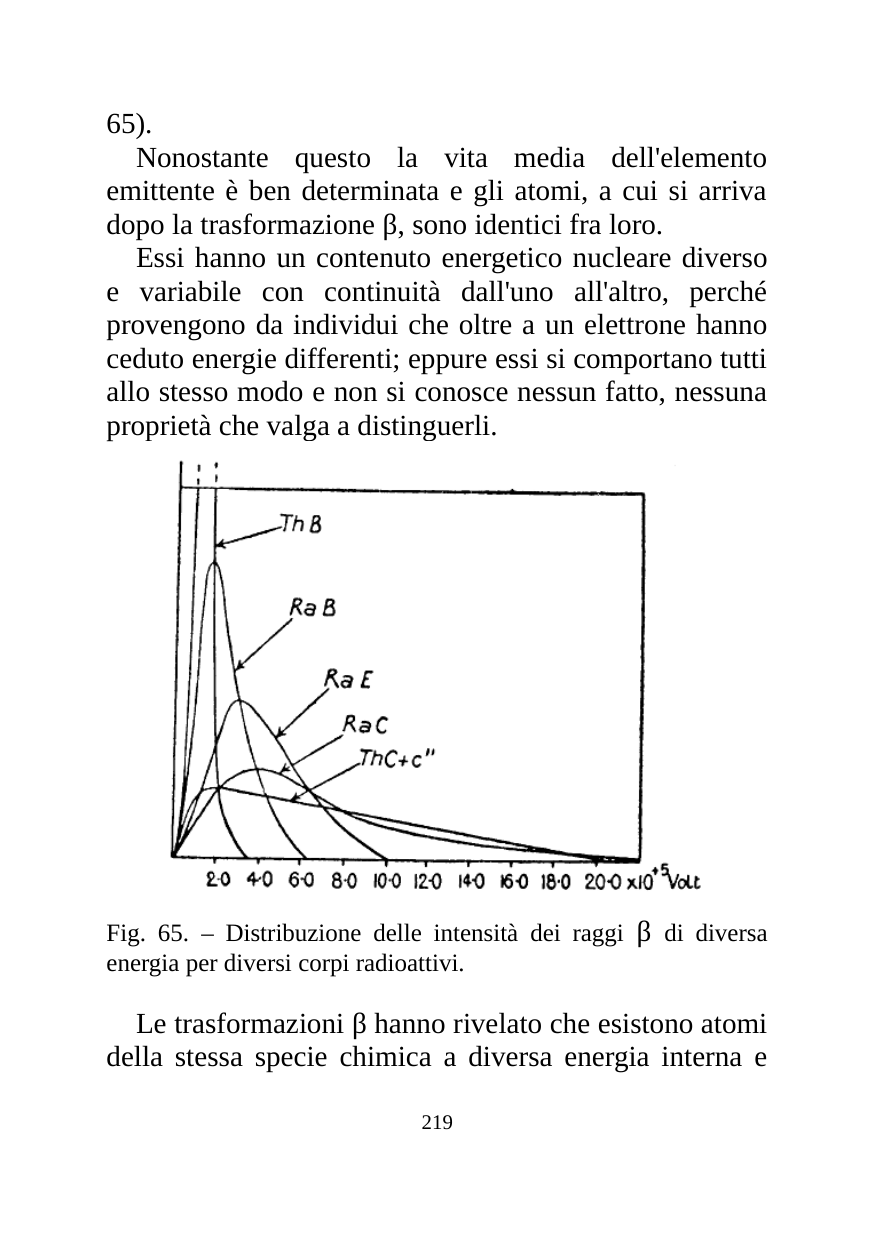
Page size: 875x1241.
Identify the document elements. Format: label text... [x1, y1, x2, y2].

text 65). [106, 106, 768, 140]
text Nonostante questo la vita media dell'elemento emittente è ben determinata e gli atomi, a cui si arriva dopo la trasformazione β, sono identici fra loro. [106, 140, 768, 240]
text Essi hanno un contenuto energetico nucleare diverso e variabile con continuità dall'uno all'altro, perché provengono da individui che oltre a un elettrone hanno ceduto energie differenti; eppure essi si comportano tutti allo stesso modo e non si conosce nessun fatto, nessuna proprietà che valga a distinguerli. [106, 240, 768, 442]
text Le trasformazioni β hanno rivelato che esistono atomi della stessa specie chimica a diversa energia interna e [106, 1006, 768, 1073]
picture [141, 441, 733, 914]
table_header Fig. 65. – Distribuzione delle intensità dei raggi β di diversa energia per diversi corpi radioattivi. [106, 442, 768, 1006]
